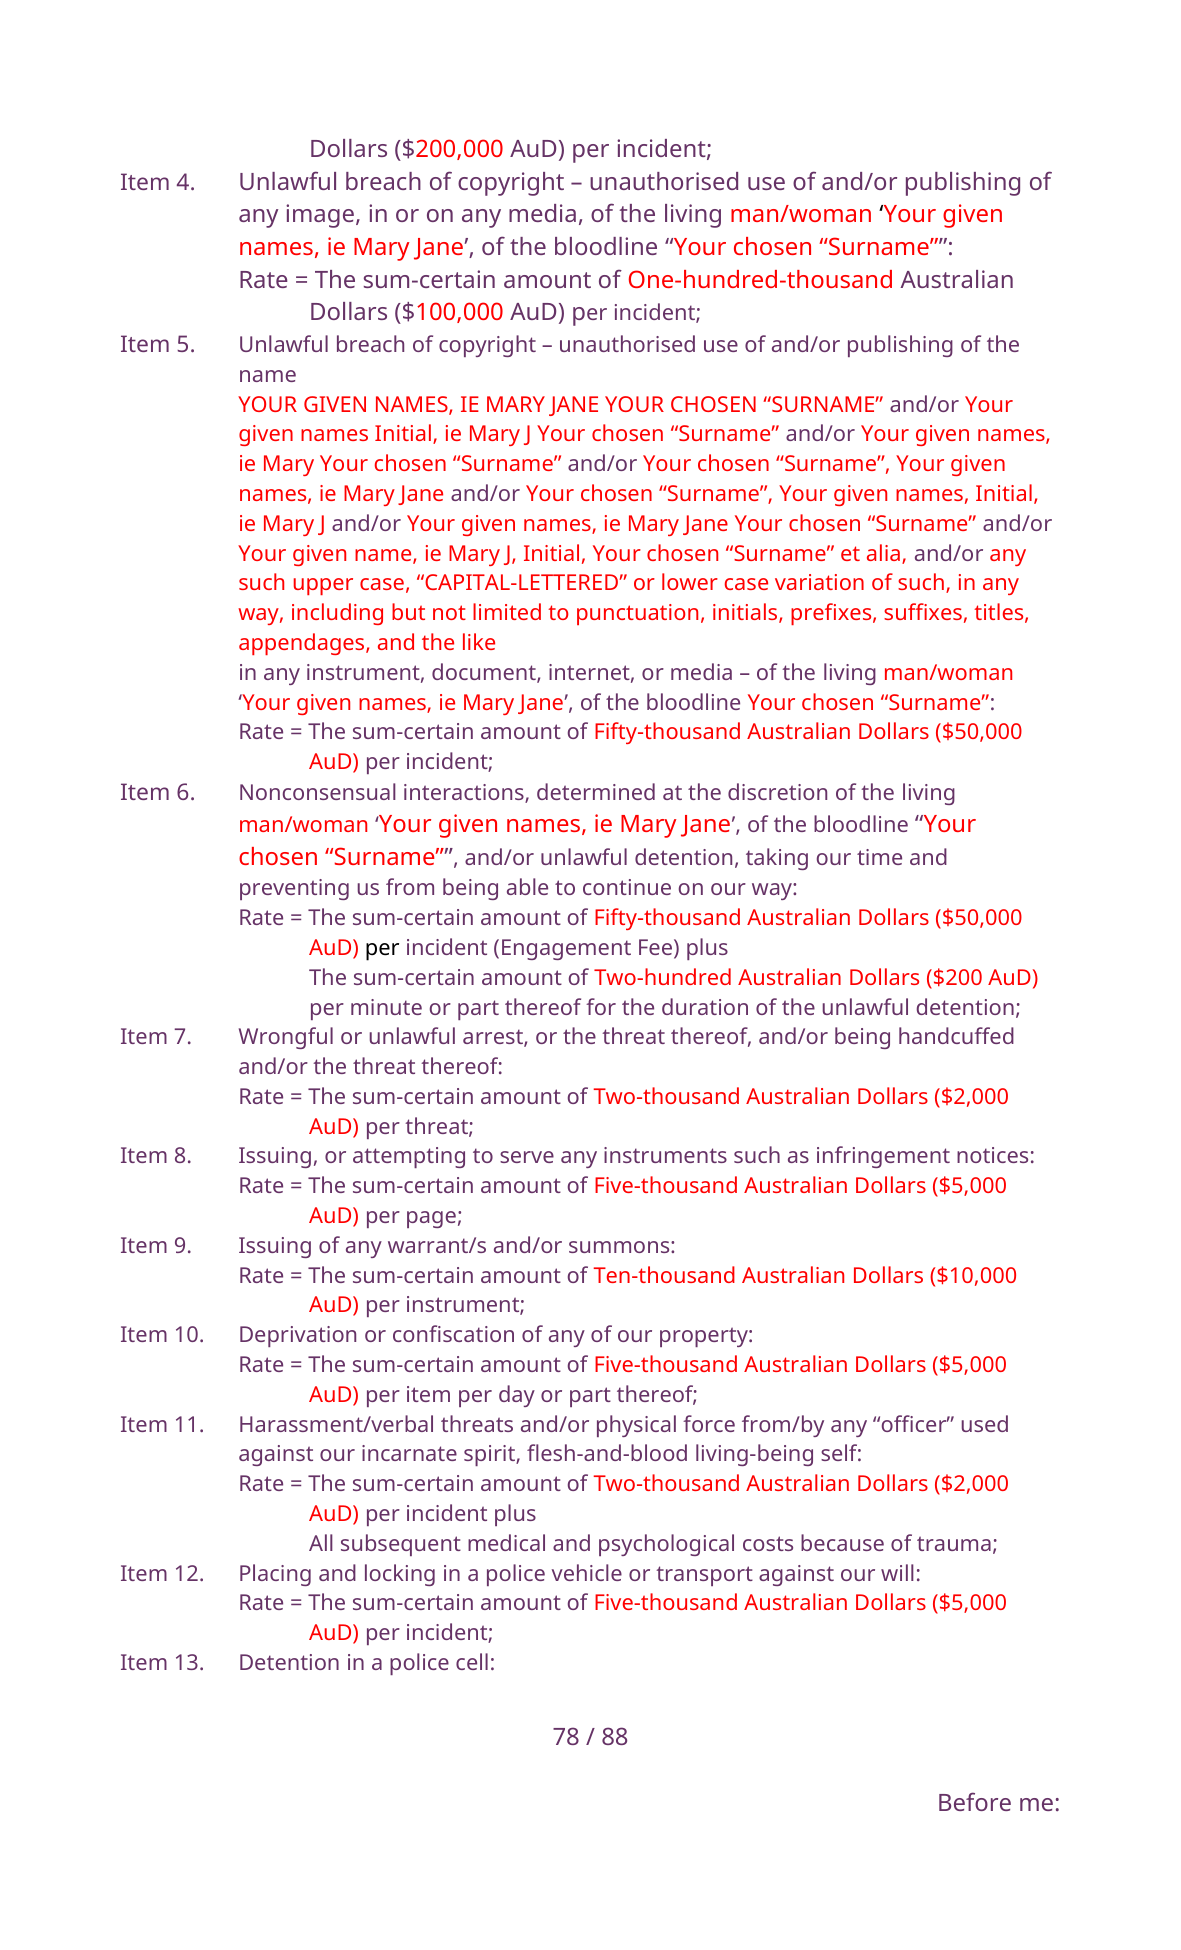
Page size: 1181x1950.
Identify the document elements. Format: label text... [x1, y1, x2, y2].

list Harassment/verbal threats and/or physical force from/by any “officer” used against our incarnate spirit, flesh-and-blood living-being self: [120, 1409, 1061, 1468]
list Issuing, or attempting to serve any instruments such as infringement notices: [120, 1141, 1061, 1170]
list The sum-certain amount of Two-hundred Australian Dollars ($200 AuD) per minute or part thereof for the duration of the unlawful detention; [309, 962, 1061, 1021]
list Rate = The sum-certain amount of Fifty-thousand Australian Dollars ($50,000 AuD) per incident; [238, 716, 1061, 776]
list Wrongful or unlawful arrest, or the threat thereof, and/or being handcuffed and/or the threat thereof: [120, 1021, 1061, 1081]
list Rate = The sum-certain amount of Two-thousand Australian Dollars ($2,000 AuD) per incident plus [238, 1468, 1061, 1528]
list Nonconsensual interactions, determined at the discretion of the living man/woman ‘Your given names, ie Mary Jane’, of the bloodline “Your chosen “Surname””, and/or unlawful detention, taking our time and preventing us from being able to continue on our way: [120, 776, 1061, 902]
list Placing and locking in a police vehicle or transport against our will: [120, 1558, 1061, 1587]
list Unlawful breach of copyright – unauthorised use of and/or publishing of any image, in or on any media, of the living man/woman ‘Your given names, ie Mary Jane’, of the bloodline “Your chosen “Surname””: [120, 164, 1061, 262]
list Rate = The sum-certain amount of Five-thousand Australian Dollars ($5,000 AuD) per incident; [238, 1587, 1061, 1647]
list Rate = The sum-certain amount of Five-thousand Australian Dollars ($5,000 AuD) per item per day or part thereof; [238, 1349, 1061, 1409]
list Dollars ($200,000 AuD) per incident; [238, 132, 1061, 164]
list Rate = The sum-certain amount of Fifty-thousand Australian Dollars ($50,000 AuD) per incident (Engagement Fee) plus [238, 902, 1061, 962]
list Rate = The sum-certain amount of One-hundred-thousand Australian Dollars ($100,000 AuD) per incident; [238, 262, 1061, 328]
list Detention in a police cell: [120, 1647, 1061, 1677]
list Deprivation or confiscation of any of our property: [120, 1319, 1061, 1349]
list Rate = The sum-certain amount of Ten-thousand Australian Dollars ($10,000 AuD) per instrument; [238, 1260, 1061, 1319]
list Issuing of any warrant/s and/or summons: [120, 1230, 1061, 1260]
list All subsequent medical and psychological costs because of trauma; [238, 1528, 1061, 1558]
list Rate = The sum-certain amount of Five-thousand Australian Dollars ($5,000 AuD) per page; [238, 1170, 1061, 1230]
list Unlawful breach of copyright – unauthorised use of and/or publishing of the name YOUR GIVEN NAMES, IE MARY JANE YOUR CHOSEN “SURNAME” and/or Your given names Initial, ie Mary J Your chosen “Surname” and/or Your given names, ie Mary Your chosen “Surname” and/or Your chosen “Surname”, Your given names, ie Mary Jane and/or Your chosen “Surname”, Your given names, Initial, ie Mary J and/or Your given names, ie Mary Jane Your chosen “Surname” and/or Your given name, ie Mary J, Initial, Your chosen “Surname” et alia, and/or any such upper case, “CAPITAL-LETTERED” or lower case variation of such, in any way, including but not limited to punctuation, initials, prefixes, suffixes, titles, appendages, and the like in any instrument, document, internet, or media – of the living man/woman ‘Your given names, ie Mary Jane’, of the bloodline Your chosen “Surname”: [120, 328, 1061, 716]
list Rate = The sum-certain amount of Two-thousand Australian Dollars ($2,000 AuD) per threat; [238, 1081, 1061, 1141]
